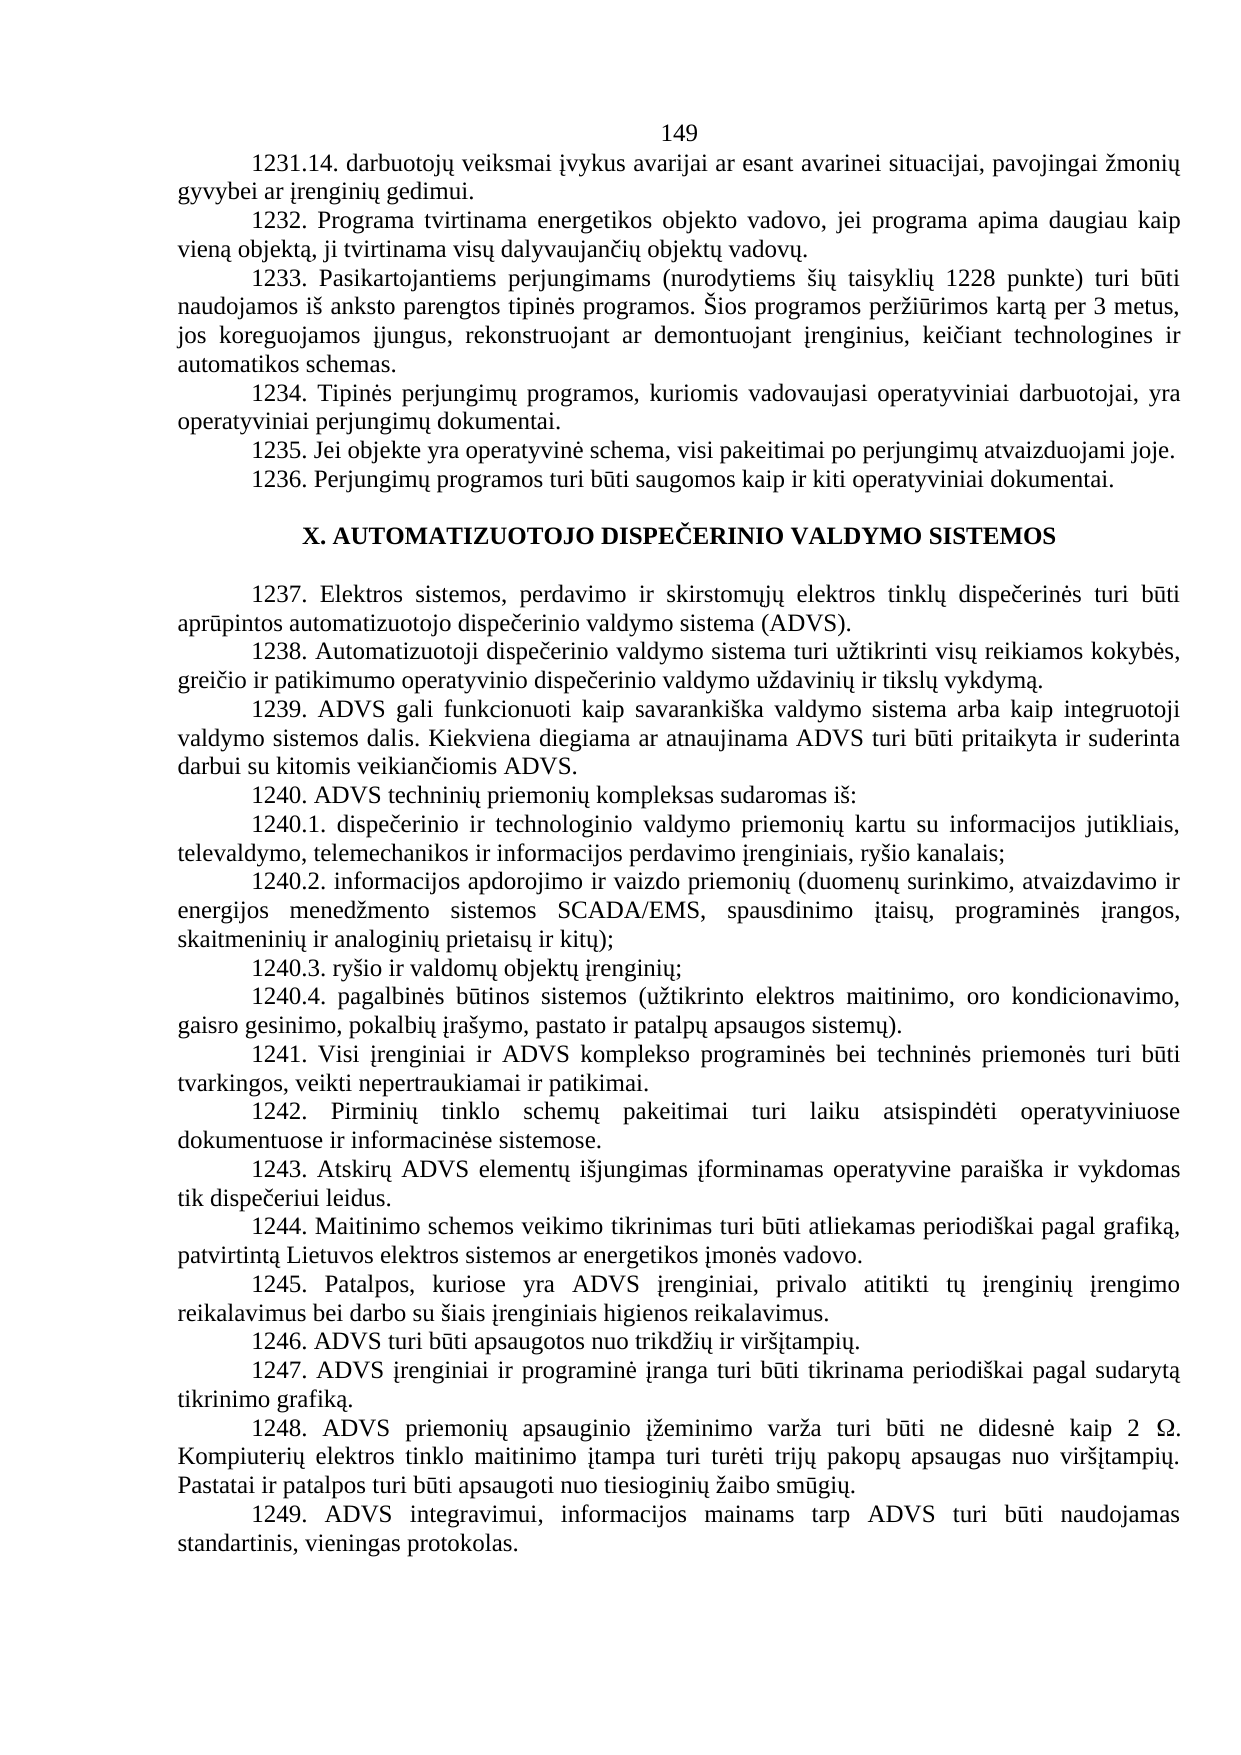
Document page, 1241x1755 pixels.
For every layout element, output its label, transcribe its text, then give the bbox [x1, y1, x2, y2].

text 1248. ADVS priemonių apsauginio įžeminimo varža turi būti ne didesnė kaip 2 . Kompiuterių elektros tinklo maitinimo įtampa turi turėti trijų pakopų apsaugas nuo viršįtampių. Pastatai ir patalpos turi būti apsaugoti nuo tiesioginių žaibo smūgių. [177, 1413, 1181, 1499]
text 1240.4. pagalbinės būtinos sistemos (užtikrinto elektros maitinimo, oro kondicionavimo, gaisro gesinimo, pokalbių įrašymo, pastato ir patalpų apsaugos sistemų). [177, 981, 1181, 1039]
text 1237. Elektros sistemos, perdavimo ir skirstomųjų elektros tinklų dispečerinės turi būti aprūpintos automatizuotojo dispečerinio valdymo sistema (ADVS). [177, 579, 1181, 636]
text 1233. Pasikartojantiems perjungimams (nurodytiems šių taisyklių 1228 punkte) turi būti naudojamos iš anksto parengtos tipinės programos. Šios programos peržiūrimos kartą per 3 metus, jos koreguojamos įjungus, rekonstruojant ar demontuojant įrenginius, keičiant technologines ir automatikos schemas. [177, 263, 1181, 378]
text 1231.14. darbuotojų veiksmai įvykus avarijai ar esant avarinei situacijai, pavojingai žmonių gyvybei ar įrenginių gedimui. [177, 148, 1181, 205]
text 1240.3. ryšio ir valdomų objektų įrenginių; [177, 953, 1181, 981]
text 1235. Jei objekte yra operatyvinė schema, visi pakeitimai po perjungimų atvaizduojami joje. [177, 435, 1181, 464]
text 1232. Programa tvirtinama energetikos objekto vadovo, jei programa apima daugiau kaip vieną objektą, ji tvirtinama visų dalyvaujančių objektų vadovų. [177, 205, 1181, 263]
text 1239. ADVS gali funkcionuoti kaip savarankiška valdymo sistema arba kaip integruotoji valdymo sistemos dalis. Kiekviena diegiama ar atnaujinama ADVS turi būti pritaikyta ir suderinta darbui su kitomis veikiančiomis ADVS. [177, 694, 1181, 780]
text 1246. ADVS turi būti apsaugotos nuo trikdžių ir viršįtampių. [177, 1326, 1181, 1355]
text 1234. Tipinės perjungimų programos, kuriomis vadovaujasi operatyviniai darbuotojai, yra operatyviniai perjungimų dokumentai. [177, 378, 1181, 435]
text 1245. Patalpos, kuriose yra ADVS įrenginiai, privalo atitikti tų įrenginių įrengimo reikalavimus bei darbo su šiais įrenginiais higienos reikalavimus. [177, 1269, 1181, 1326]
text 1242. Pirminių tinklo schemų pakeitimai turi laiku atsispindėti operatyviniuose dokumentuose ir informacinėse sistemose. [177, 1096, 1181, 1154]
text 1244. Maitinimo schemos veikimo tikrinimas turi būti atliekamas periodiškai pagal grafiką, patvirtintą Lietuvos elektros sistemos ar energetikos įmonės vadovo. [177, 1211, 1181, 1269]
text 1240.1. dispečerinio ir technologinio valdymo priemonių kartu su informacijos jutikliais, televaldymo, telemechanikos ir informacijos perdavimo įrenginiais, ryšio kanalais; [177, 809, 1181, 866]
text 1236. Perjungimų programos turi būti saugomos kaip ir kiti operatyviniai dokumentai. [177, 464, 1181, 493]
text 1240. ADVS techninių priemonių kompleksas sudaromas iš: [177, 780, 1181, 809]
text 1247. ADVS įrenginiai ir programinė įranga turi būti tikrinama periodiškai pagal sudarytą tikrinimo grafiką. [177, 1355, 1181, 1413]
text X. AUTOMATIZUOTOJO DISPEČERINIO VALDYMO SISTEMOS [177, 521, 1181, 550]
text 1243. Atskirų ADVS elementų išjungimas įforminamas operatyvine paraiška ir vykdomas tik dispečeriui leidus. [177, 1154, 1181, 1211]
text 1241. Visi įrenginiai ir ADVS komplekso programinės bei techninės priemonės turi būti tvarkingos, veikti nepertraukiamai ir patikimai. [177, 1039, 1181, 1096]
text 1240.2. informacijos apdorojimo ir vaizdo priemonių (duomenų surinkimo, atvaizdavimo ir energijos menedžmento sistemos SCADA/EMS, spausdinimo įtaisų, programinės įrangos, skaitmeninių ir analoginių prietaisų ir kitų); [177, 866, 1181, 953]
text 1249. ADVS integravimui, informacijos mainams tarp ADVS turi būti naudojamas standartinis, vieningas protokolas. [177, 1499, 1181, 1556]
text 1238. Automatizuotoji dispečerinio valdymo sistema turi užtikrinti visų reikiamos kokybės, greičio ir patikimumo operatyvinio dispečerinio valdymo uždavinių ir tikslų vykdymą. [177, 636, 1181, 694]
